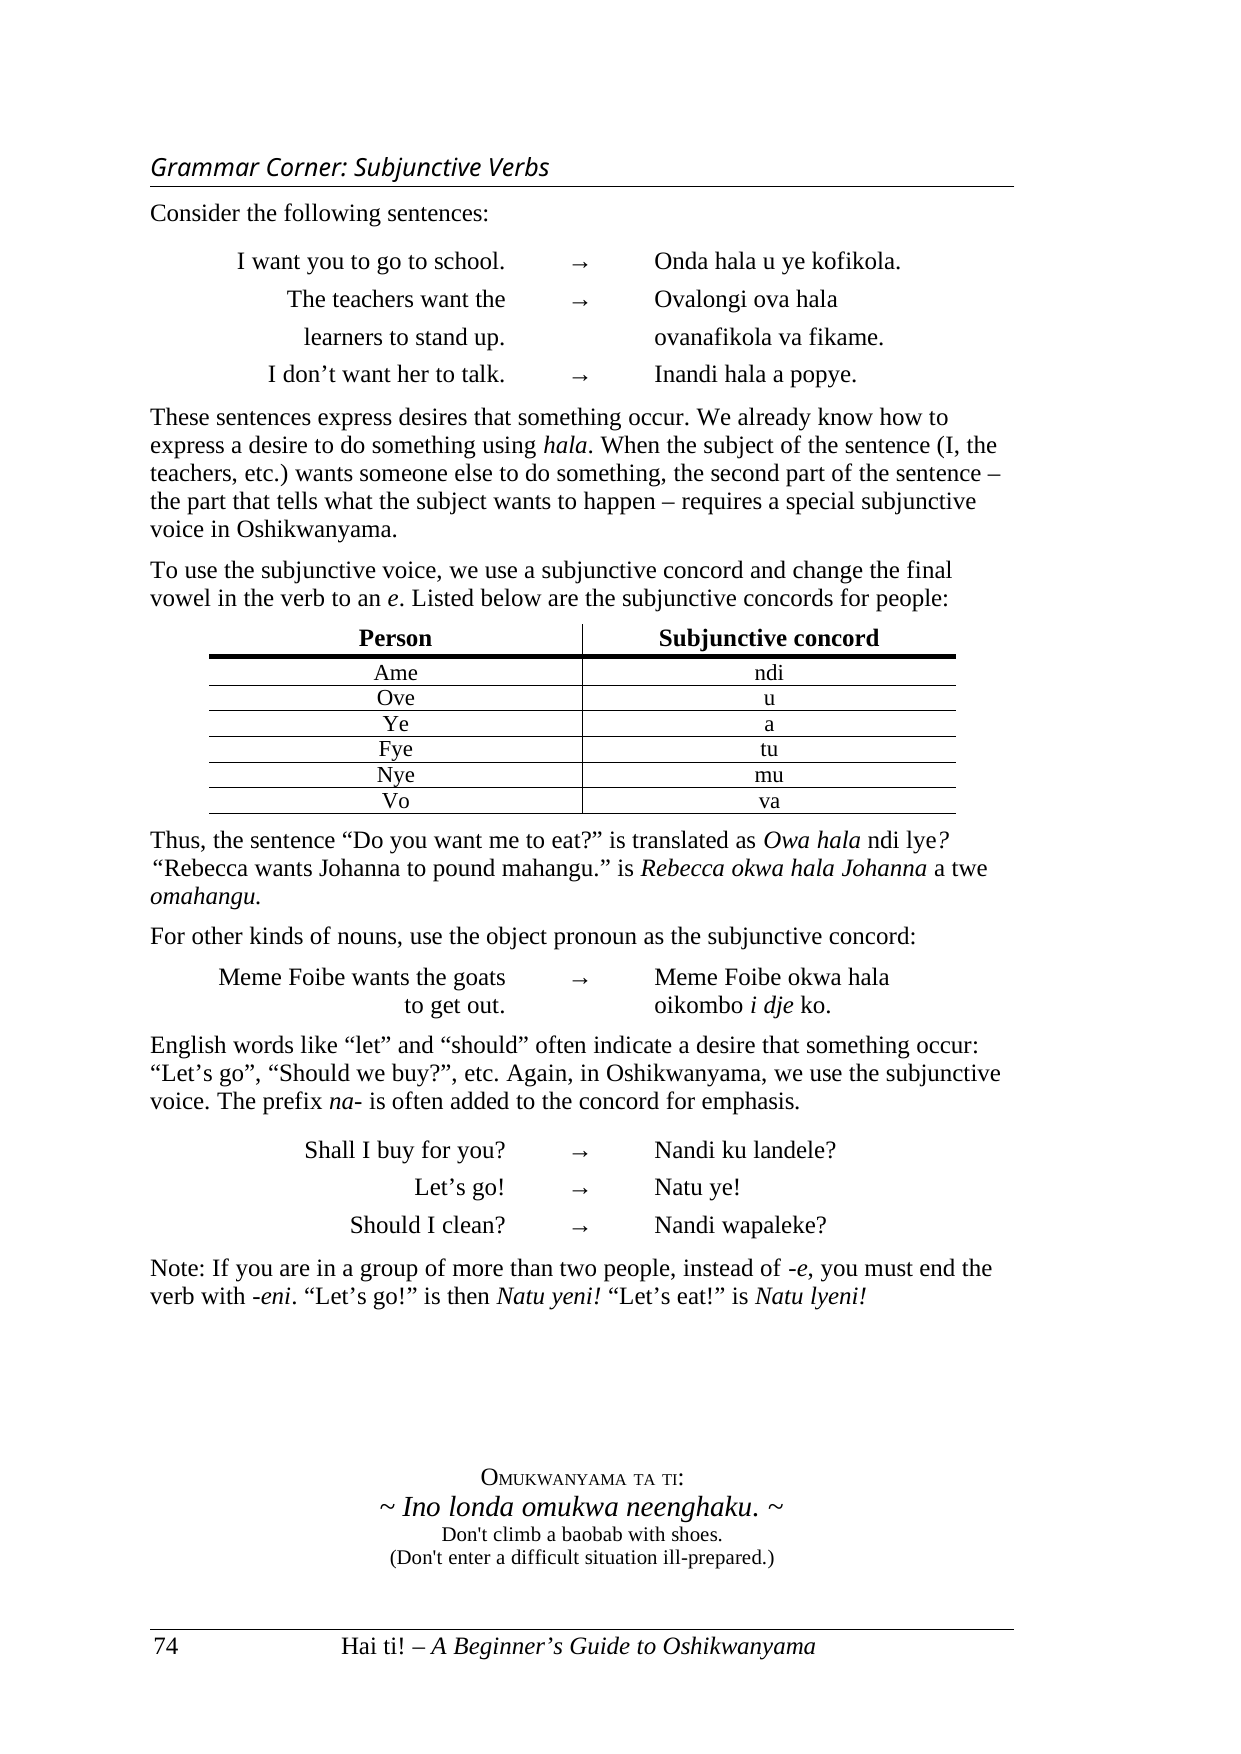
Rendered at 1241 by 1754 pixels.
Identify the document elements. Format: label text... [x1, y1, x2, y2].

text Note: If you are in a group of more than two people, instead of -e, you must end the verb with -eni. “Let’s go!” is then Natu yeni! “Let’s eat!” is Natu lyeni! [150, 1254, 1014, 1310]
text These sentences express desires that something occur. We already know how to express a desire to do something using hala. When the subject of the sentence (I, the teachers, etc.) wants someone else to do something, the second part of the sentence – the part that tells what the subject wants to happen – requires a special subjunctive voice in Oshikwanyama. [150, 403, 1014, 543]
table_header Shall I buy for you? [209, 1128, 506, 1166]
text English words like “let” and “should” often indicate a desire that something occur: “Let’s go”, “Should we buy?”, etc. Again, in Oshikwanyama, we use the subjunctive voice. The prefix na- is often added to the concord for emphasis. [150, 1031, 1014, 1115]
table_cell ndi [583, 659, 956, 685]
table_cell a [583, 711, 956, 736]
table_cell Nye [209, 763, 582, 787]
table_header Meme Foibe wants the goats to get out. [209, 963, 506, 1019]
table_header Nandi ku landele? [654, 1128, 956, 1166]
text To use the subjunctive voice, we use a subjunctive concord and change the final vowel in the verb to an e. Listed below are the subjunctive concords for people: [150, 556, 1014, 612]
table_header Subjunctive concord [583, 624, 956, 654]
text For other kinds of nouns, use the object pronoun as the subjunctive concord: [150, 922, 1014, 950]
table_cell → [506, 1204, 654, 1241]
table_cell tu [583, 737, 956, 762]
table_cell Vo [209, 788, 582, 813]
table_header Onda hala u ye kofikola. [654, 239, 956, 277]
table_cell → [506, 1166, 654, 1203]
table_cell Natu ye! [654, 1166, 956, 1203]
table_cell I don’t want her to talk. [209, 353, 506, 390]
text Don't climb a baobab with shoes. [150, 1523, 1014, 1546]
table_header → [506, 1128, 654, 1166]
table_cell Should I clean? [209, 1204, 506, 1241]
table_cell Ovalongi ova hala ovanafikola va fikame. [654, 277, 956, 353]
text Consider the following sentences: [150, 199, 1014, 227]
table_header → [506, 963, 654, 1019]
table_cell Ove [209, 686, 582, 710]
table_cell mu [583, 763, 956, 787]
table_cell Ye [209, 711, 582, 736]
subtitle Grammar Corner: Subjunctive Verbs [150, 150, 1014, 186]
text ~ Ino londa omukwa neenghaku. ~ [150, 1490, 1014, 1523]
table_cell Ame [209, 659, 582, 685]
table_header I want you to go to school. [209, 239, 506, 277]
table_cell Nandi wapaleke? [654, 1204, 956, 1241]
text Thus, the sentence “Do you want me to eat?” is translated as Owa hala ndi lye? “Rebecca wants Johanna to pound mahangu.” is Rebecca okwa hala Johanna a twe omahangu. [150, 826, 1014, 910]
table_header Meme Foibe okwa hala oikombo i dje ko. [654, 963, 956, 1019]
table_cell Let’s go! [209, 1166, 506, 1203]
table_cell → [506, 353, 654, 390]
table_header Person [209, 624, 582, 654]
table_header → [506, 239, 654, 277]
table_cell Inandi hala a popye. [654, 353, 956, 390]
table_cell The teachers want the learners to stand up. [209, 277, 506, 353]
table_cell u [583, 686, 956, 710]
table_cell Fye [209, 737, 582, 762]
table_cell va [583, 788, 956, 813]
text (Don't enter a difficult situation ill-prepared.) [150, 1546, 1014, 1569]
table_cell → [506, 277, 654, 353]
text Omukwanyama ta ti: [150, 1462, 1014, 1490]
